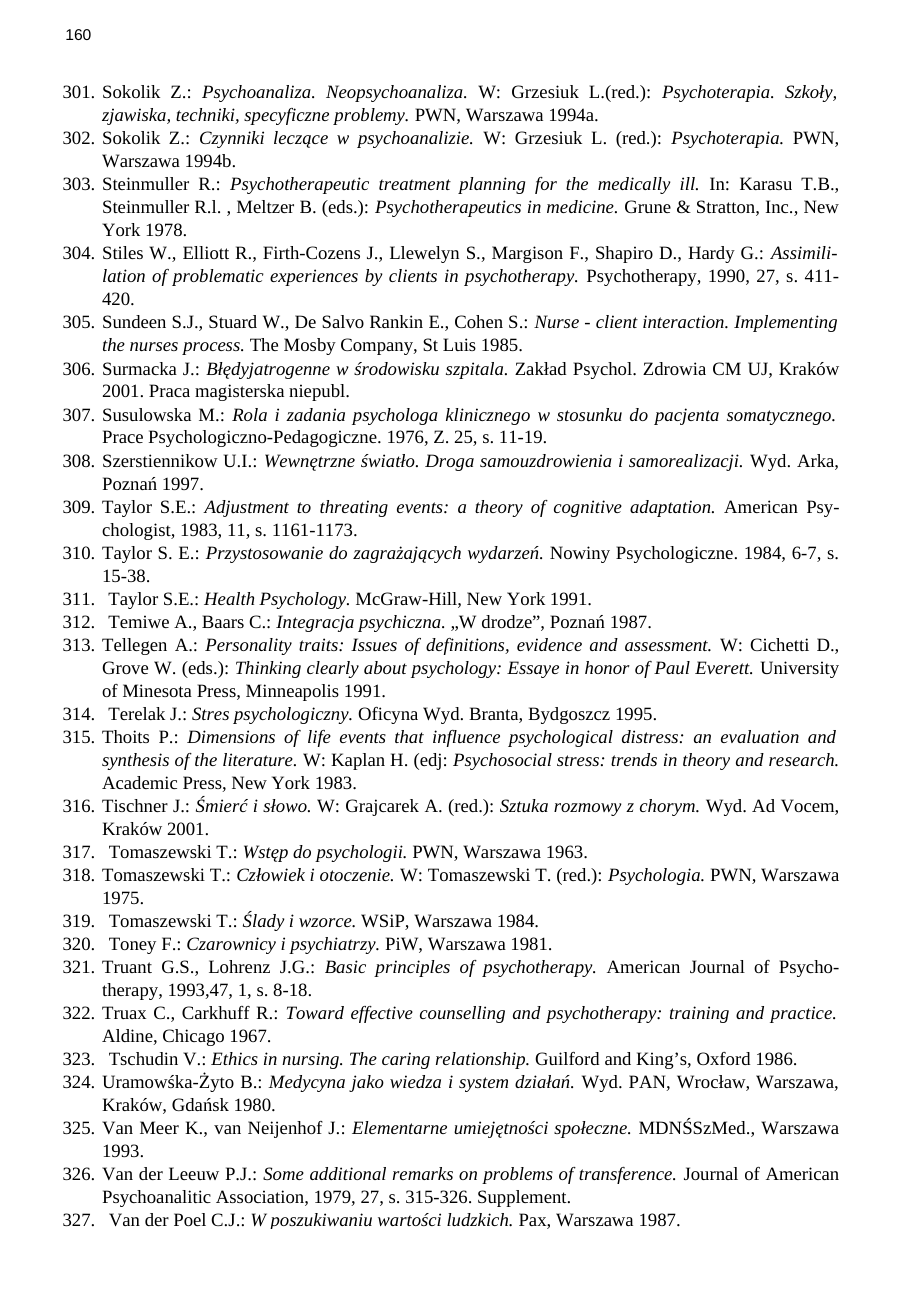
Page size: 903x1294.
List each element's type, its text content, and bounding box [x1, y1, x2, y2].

list Susulowska M.: Rola i zadania psychologa klinicznego w stosunku do pacjenta somatycznego. Prace Psychologiczno-Pedagogiczne. 1976, Z. 25, s. 11-19. [62, 403, 839, 448]
list Taylor S.E.: Adjustment to threating events: a theory of cognitive adaptation. American Psy­chologist, 1983, 11, s. 1161-1173. [62, 496, 839, 540]
list Sokolik Z.: Czynniki leczące w psychoanalizie. W: Grzesiuk L. (red.): Psychoterapia. PWN, Warszawa 1994b. [62, 127, 839, 172]
list Taylor S. E.: Przystosowanie do zagrażających wydarzeń. Nowiny Psychologiczne. 1984, 6-7, s. 15-38. [62, 542, 839, 586]
list Thoits P.: Dimensions of life events that influence psychological distress: an evaluation and synthesis of the literature. W: Kaplan H. (edj: Psychosocial stress: trends in theory and re­search. Academic Press, New York 1983. [62, 726, 839, 793]
list Truant G.S., Lohrenz J.G.: Basic principles of psychotherapy. American Journal of Psycho­therapy, 1993,47, 1, s. 8-18. [62, 956, 839, 1001]
list Van der Poel C.J.: W poszukiwaniu wartości ludzkich. Pax, Warszawa 1987. [62, 1209, 839, 1229]
list Van der Leeuw P.J.: Some additional remarks on problems of transference. Journal of American Psychoanalitic Association, 1979, 27, s. 315-326. Supplement. [62, 1163, 839, 1208]
list Uramowśka-Żyto B.: Medycyna jako wiedza i system działań. Wyd. PAN, Wrocław, Warszawa, Kraków, Gdańsk 1980. [62, 1071, 839, 1116]
list Tellegen A.: Personality traits: Issues of definitions, evidence and assessment. W: Cichetti D., Grove W. (eds.): Thinking clearly about psychology: Essaye in honor of Paul Everett. University of Minesota Press, Minneapolis 1991. [62, 634, 839, 701]
list Tomaszewski T.: Ślady i wzorce. WSiP, Warszawa 1984. [62, 910, 839, 931]
list Szerstiennikow U.I.: Wewnętrzne światło. Droga samouzdrowienia i samorealizacji. Wyd. Arka, Poznań 1997. [62, 449, 839, 494]
list Toney F.: Czarownicy i psychiatrzy. PiW, Warszawa 1981. [62, 933, 839, 954]
list Terelak J.: Stres psychologiczny. Oficyna Wyd. Branta, Bydgoszcz 1995. [62, 703, 839, 724]
list Tomaszewski T.: Człowiek i otoczenie. W: Tomaszewski T. (red.): Psychologia. PWN, Warsza­wa 1975. [62, 864, 839, 908]
list Stiles W., Elliott R., Firth-Cozens J., Llewelyn S., Margison F., Shapiro D., Hardy G.: Assimili- lation of problematic experiences by clients in psychotherapy. Psychotherapy, 1990, 27, s. 411- 420. [62, 242, 839, 310]
list Truax C., Carkhuff R.: Toward effective counselling and psychotherapy: training and practice. Aldine, Chicago 1967. [62, 1002, 839, 1047]
list Tschudin V.: Ethics in nursing. The caring relationship. Guilford and King’s, Oxford 1986. [62, 1048, 839, 1069]
list Steinmuller R.: Psychotherapeutic treatment planning for the medically ill. In: Karasu T.B., Steinmuller R.l. , Meltzer B. (eds.): Psychotherapeutics in medicine. Grune & Stratton, Inc., New York 1978. [62, 173, 839, 241]
list Tischner J.: Śmierć i słowo. W: Grajcarek A. (red.): Sztuka rozmowy z chorym. Wyd. Ad Vocem, Kraków 2001. [62, 795, 839, 839]
list Van Meer K., van Neijenhof J.: Elementarne umiejętności społeczne. MDNŚSzMed., Warszawa 1993. [62, 1117, 839, 1162]
list Tomaszewski T.: Wstęp do psychologii. PWN, Warszawa 1963. [62, 841, 839, 862]
list Sundeen S.J., Stuard W., De Salvo Rankin E., Cohen S.: Nurse - client interaction. Implement­ing the nurses process. The Mosby Company, St Luis 1985. [62, 311, 839, 356]
list Sokolik Z.: Psychoanaliza. Neopsychoanaliza. W: Grzesiuk L.(red.): Psychoterapia. Szkoły, zjawiska, techniki, specyficzne problemy. PWN, Warszawa 1994a. [62, 81, 839, 126]
list Taylor S.E.: Health Psychology. McGraw-Hill, New York 1991. [62, 588, 839, 609]
text 160 [65, 26, 97, 44]
list Surmacka J.: Błędyjatrogenne w środowisku szpitala. Zakład Psychol. Zdrowia CM UJ, Kraków 2001. Praca magisterska niepubl. [62, 357, 839, 402]
list Temiwe A., Baars C.: Integracja psychiczna. „W drodze”, Poznań 1987. [62, 611, 839, 632]
